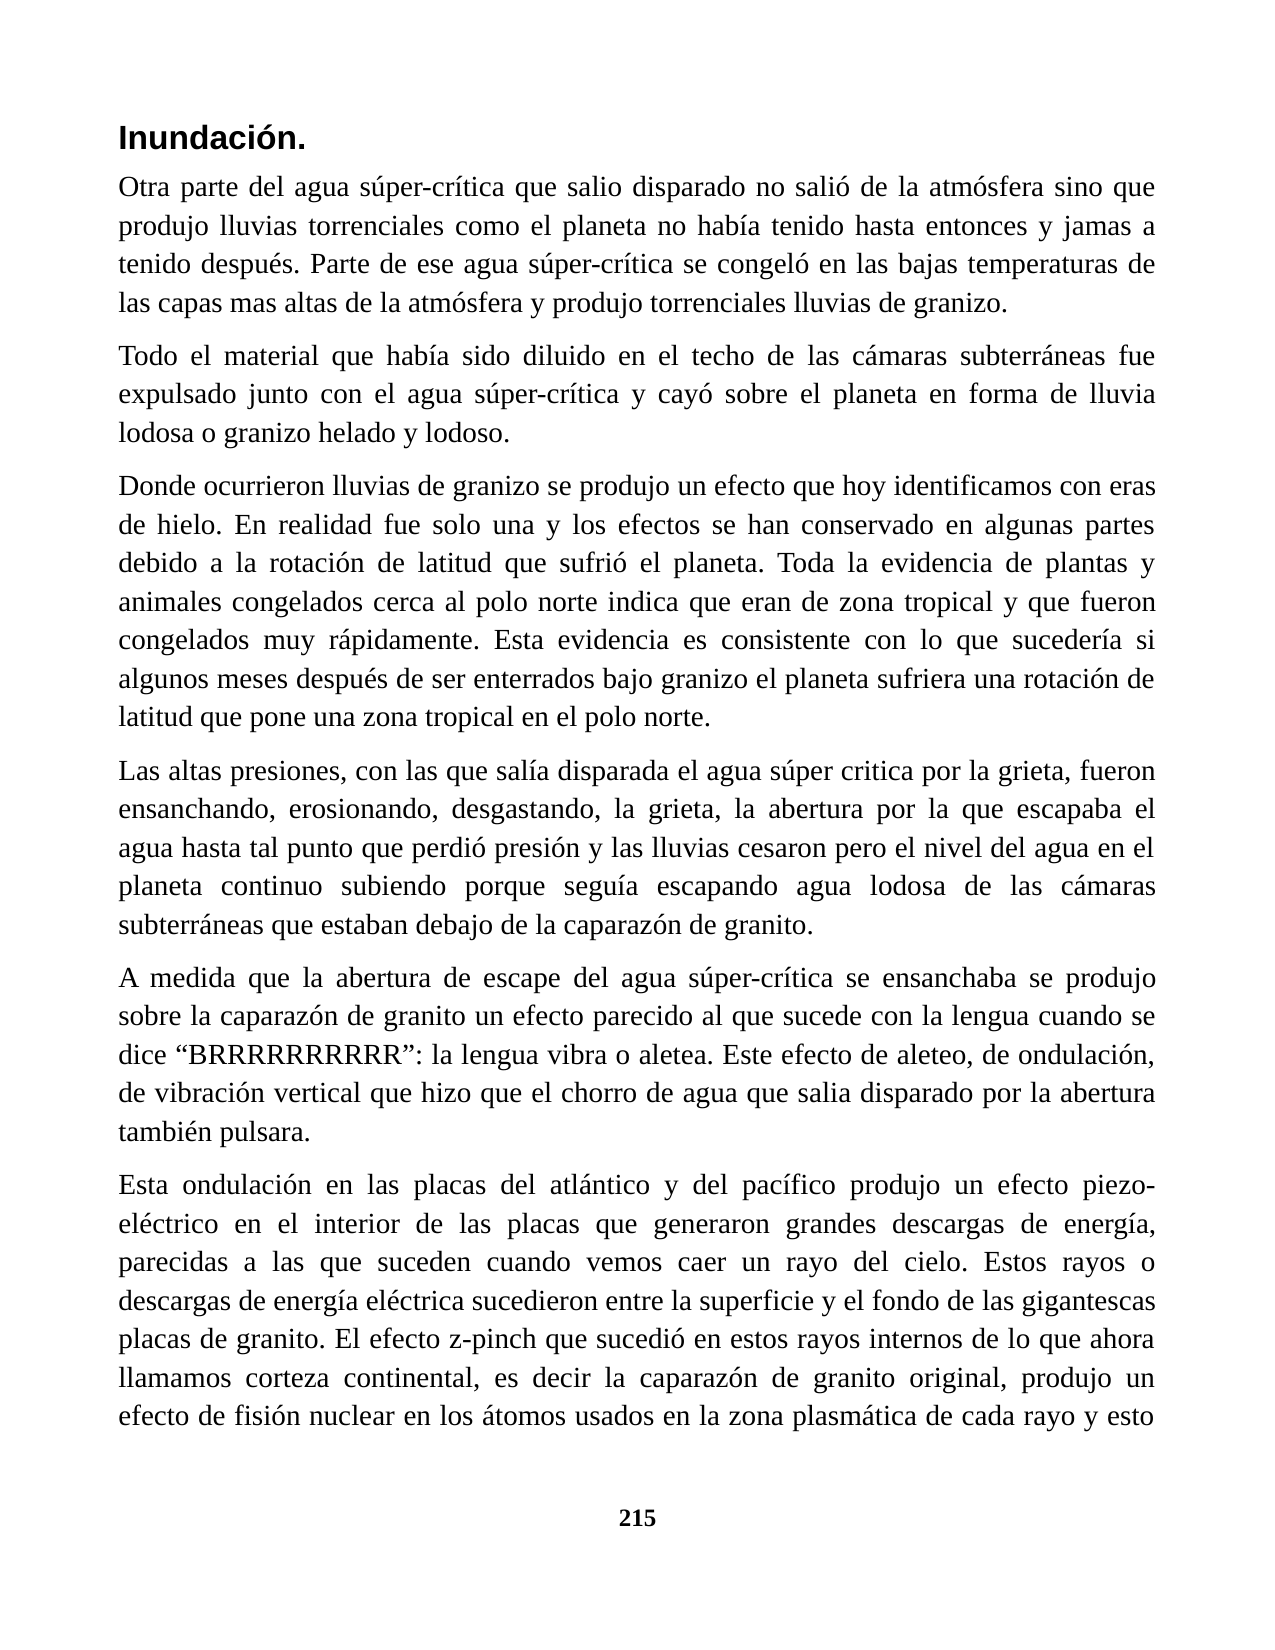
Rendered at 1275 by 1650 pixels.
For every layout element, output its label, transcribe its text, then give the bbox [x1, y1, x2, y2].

text Esta ondulación en las placas del atlántico y del pacífico produjo un efecto piezo-eléctrico en el interior de las placas que generaron grandes descargas de energía, parecidas a las que suceden cuando vemos caer un rayo del cielo. Estos rayos o descargas de energía eléctrica sucedieron entre la superficie y el fondo de las gigantescas placas de granito. El efecto z-pinch que sucedió en estos rayos internos de lo que ahora llamamos corteza continental, es decir la caparazón de granito original, produjo un efecto de fisión nuclear en los átomos usados en la zona plasmática de cada rayo y esto [118, 1167, 1157, 1432]
text Todo el material que había sido diluido en el techo de las cámaras subterráneas fue expulsado junto con el agua súper-crítica y cayó sobre el planeta en forma de lluvia lodosa o granizo helado y lodoso. [118, 338, 1157, 449]
text Las altas presiones, con las que salía disparada el agua súper critica por la grieta, fueron ensanchando, erosionando, desgastando, la grieta, la abertura por la que escapaba el agua hasta tal punto que perdió presión y las lluvias cesaron pero el nivel del agua en el planeta continuo subiendo porque seguía escapando agua lodosa de las cámaras subterráneas que estaban debajo de la caparazón de granito. [118, 753, 1157, 940]
subtitle Inundación. [118, 118, 1157, 157]
text Otra parte del agua súper-crítica que salio disparado no salió de la atmósfera sino que produjo lluvias torrenciales como el planeta no había tenido hasta entonces y jamas a tenido después. Parte de ese agua súper-crítica se congeló en las bajas temperaturas de las capas mas altas de la atmósfera y produjo torrenciales lluvias de granizo. [118, 169, 1157, 318]
text A medida que la abertura de escape del agua súper-crítica se ensanchaba se produjo sobre la caparazón de granito un efecto parecido al que sucede con la lengua cuando se dice “BRRRRRRRRRR”: la lengua vibra o aletea. Este efecto de aleteo, de ondulación, de vibración vertical que hizo que el chorro de agua que salia disparado por la abertura también pulsara. [118, 960, 1157, 1148]
text Donde ocurrieron lluvias de granizo se produjo un efecto que hoy identificamos con eras de hielo. En realidad fue solo una y los efectos se han conservado en algunas partes debido a la rotación de latitud que sufrió el planeta. Toda la evidencia de plantas y animales congelados cerca al polo norte indica que eran de zona tropical y que fueron congelados muy rápidamente. Esta evidencia es consistente con lo que sucedería si algunos meses después de ser enterrados bajo granizo el planeta sufriera una rotación de latitud que pone una zona tropical en el polo norte. [118, 468, 1157, 733]
